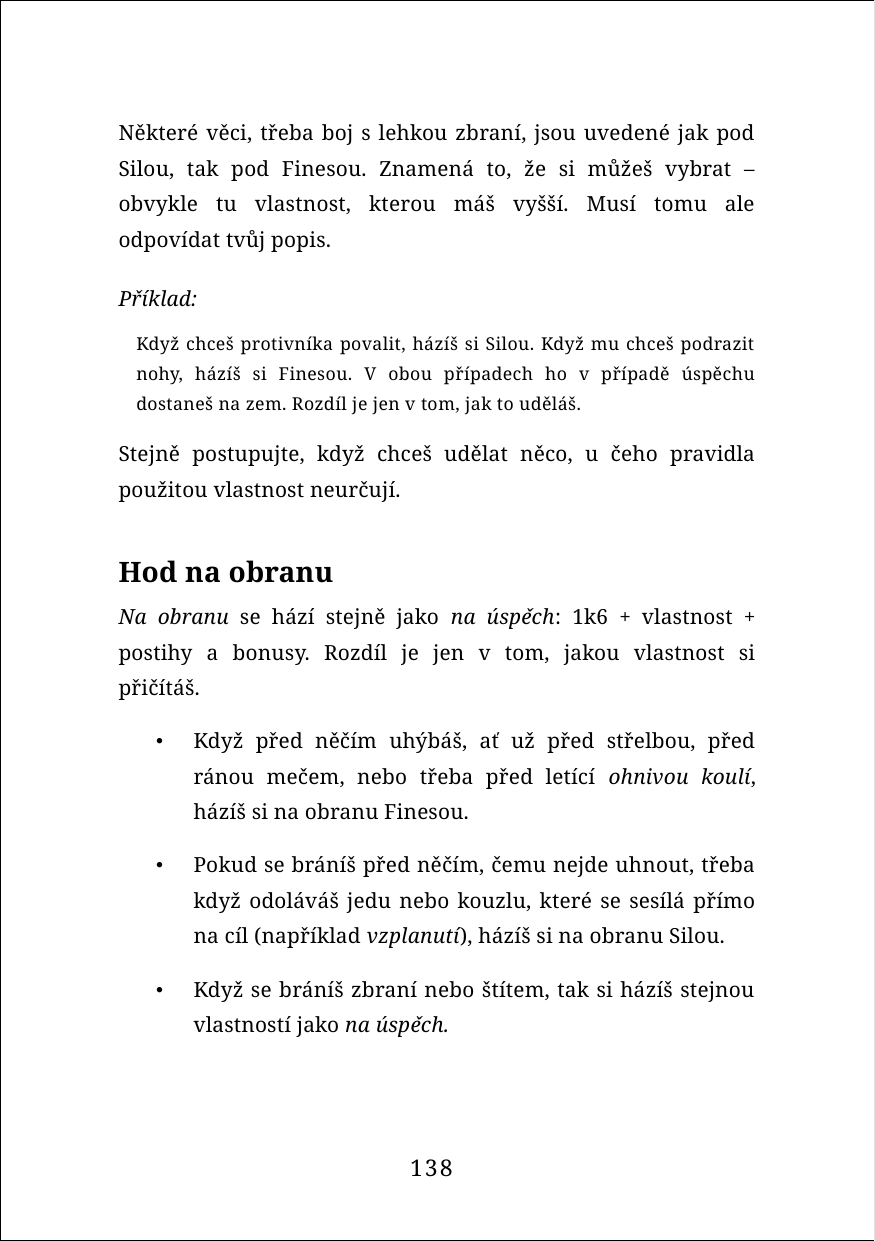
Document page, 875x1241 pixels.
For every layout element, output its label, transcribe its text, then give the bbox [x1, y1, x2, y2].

text Stejně postupujte, když chceš udělat něco, u čeho pravidla použitou vlastnost neurčují. [118, 439, 756, 503]
text Když chceš protivníka povalit, házíš si Silou. Když mu chceš podrazit nohy, házíš si Finesou. V obou případech ho v případě úspěchu dostaneš na zem. Rozdíl je jen v tom, jak to uděláš. [136, 331, 756, 416]
text Na obranu se hází stejně jako na úspěch: 1k6 + vlastnost + postihy a bonusy. Rozdíl je jen v tom, jakou vlastnost si přičítáš. [118, 602, 756, 702]
subtitle Hod na obranu [118, 552, 756, 590]
list Když se bráníš zbraní nebo štítem, tak si házíš stejnou vlastností jako na úspěch. [156, 975, 756, 1039]
text Příklad: [118, 284, 756, 312]
text Některé věci, třeba boj s lehkou zbraní, jsou uvedené jak pod Silou, tak pod Finesou. Znamená to, že si můžeš vybrat – obvykle tu vlastnost, kterou máš vyšší. Musí tomu ale odpovídat tvůj popis. [118, 118, 756, 253]
list Když před něčím uhýbáš, ať už před střelbou, před ránou mečem, nebo třeba před letící ohnivou koulí, házíš si na obranu Finesou. [156, 726, 756, 826]
list Pokud se bráníš před něčím, čemu nejde uhnout, třeba když odoláváš jedu nebo kouzlu, které se sesílá přímo na cíl (například vzplanutí), házíš si na obranu Silou. [156, 851, 756, 950]
